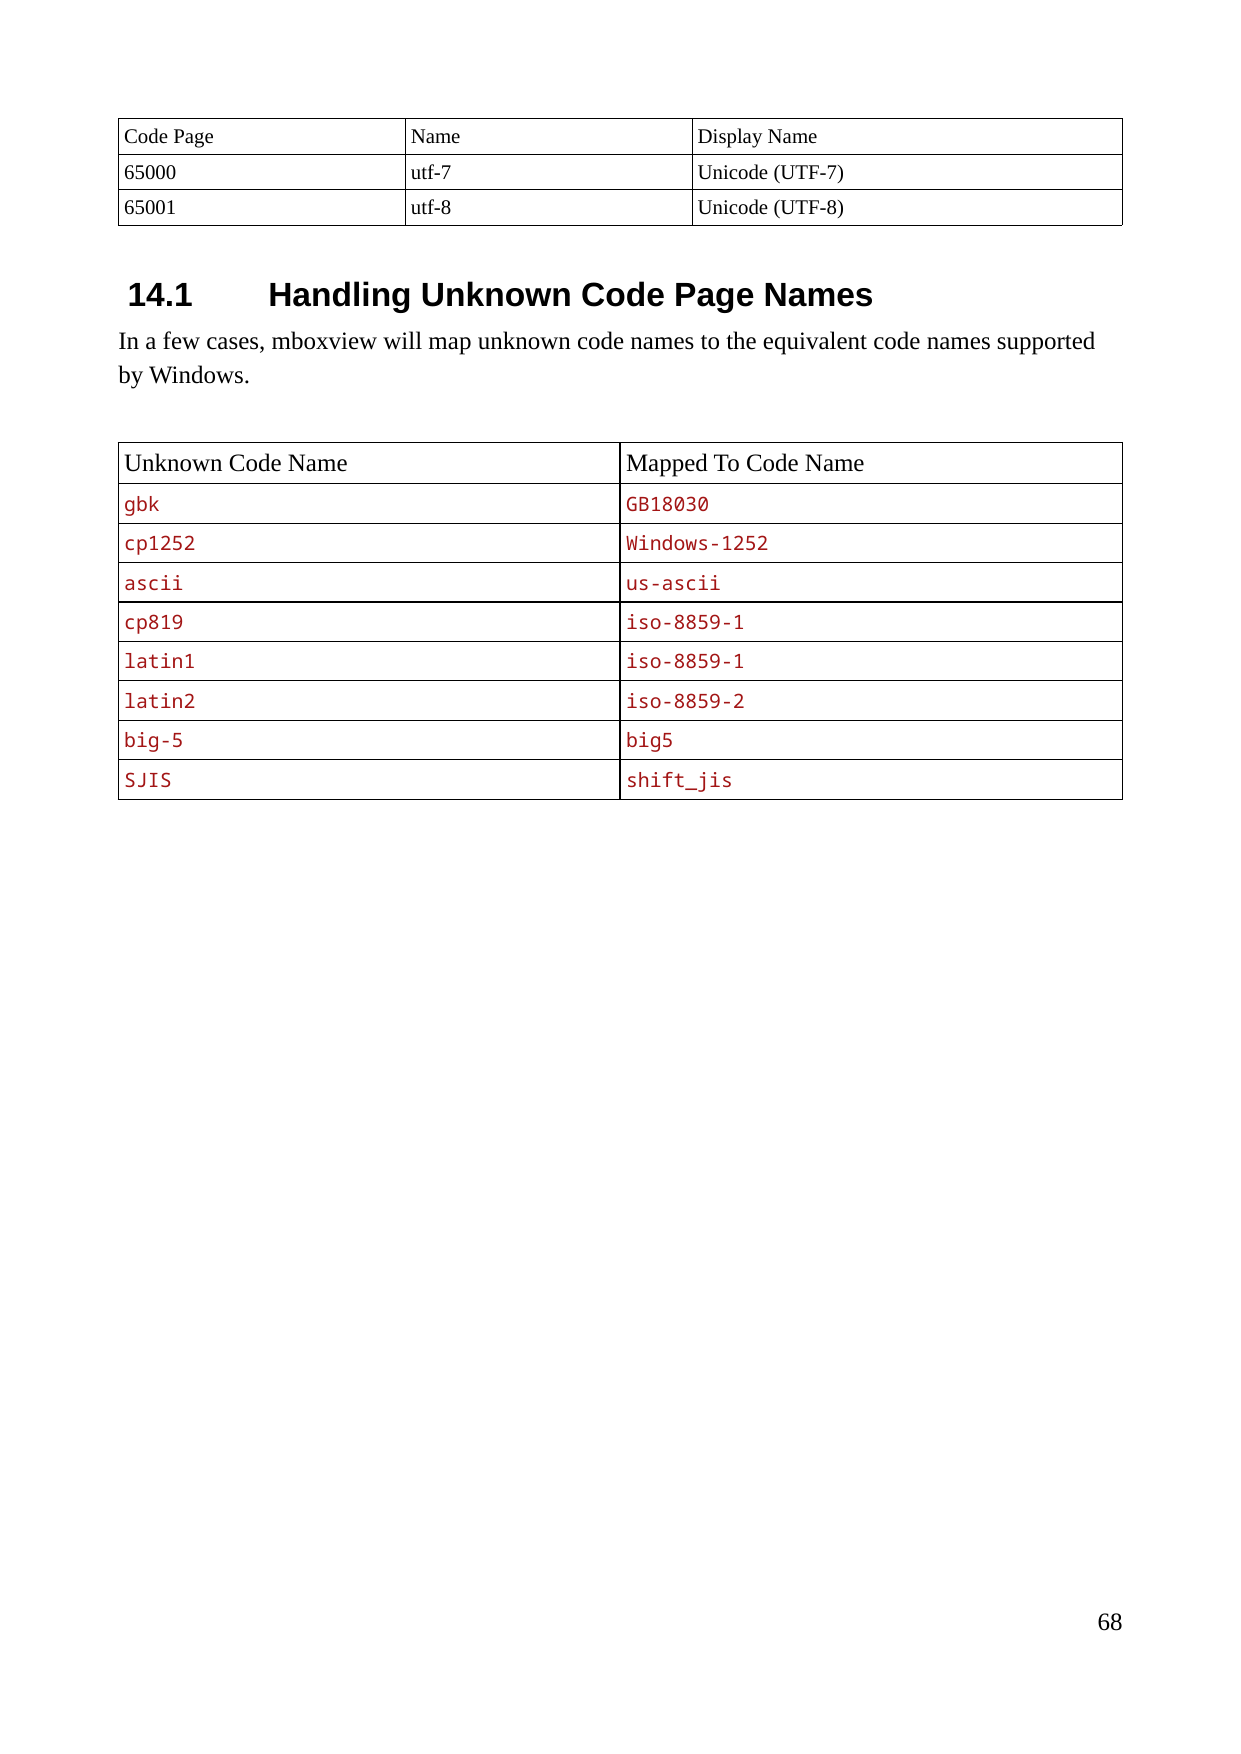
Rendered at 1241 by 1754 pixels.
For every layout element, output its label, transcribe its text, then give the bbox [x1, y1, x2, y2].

table_cell cp819 [119, 603, 619, 641]
table_header Unknown Code Name [119, 443, 619, 483]
table_cell ascii [119, 563, 619, 601]
table_cell utf-7 [406, 155, 692, 189]
table_cell gbk [119, 484, 619, 522]
table_cell iso-8859-2 [621, 681, 1122, 720]
table_cell iso-8859-1 [621, 642, 1122, 680]
table_cell latin1 [119, 642, 619, 680]
table_header Code Page [119, 119, 405, 154]
table_header Display Name [693, 119, 1122, 154]
table_cell 65000 [119, 155, 405, 189]
table_cell Unicode (UTF-8) [693, 190, 1122, 225]
table_header Name [406, 119, 692, 154]
table_cell utf-8 [406, 190, 692, 225]
subtitle Handling Unknown Code Page Names [118, 275, 1122, 313]
table_cell Windows-1252 [621, 524, 1122, 562]
table_cell big-5 [119, 721, 619, 759]
table_cell iso-8859-1 [621, 603, 1122, 641]
table_cell SJIS [119, 760, 619, 799]
table_cell Unicode (UTF-7) [693, 155, 1122, 189]
text In a few cases, mboxview will map unknown code names to the equivalent code names supported by Windows. [118, 326, 1122, 389]
table_cell cp1252 [119, 524, 619, 562]
table_header Mapped To Code Name [621, 443, 1122, 483]
table_cell shift_jis [621, 760, 1122, 799]
table_cell big5 [621, 721, 1122, 759]
table_cell GB18030 [621, 484, 1122, 522]
table_cell us-ascii [621, 563, 1122, 601]
table_cell 65001 [119, 190, 405, 225]
table_cell latin2 [119, 681, 619, 720]
